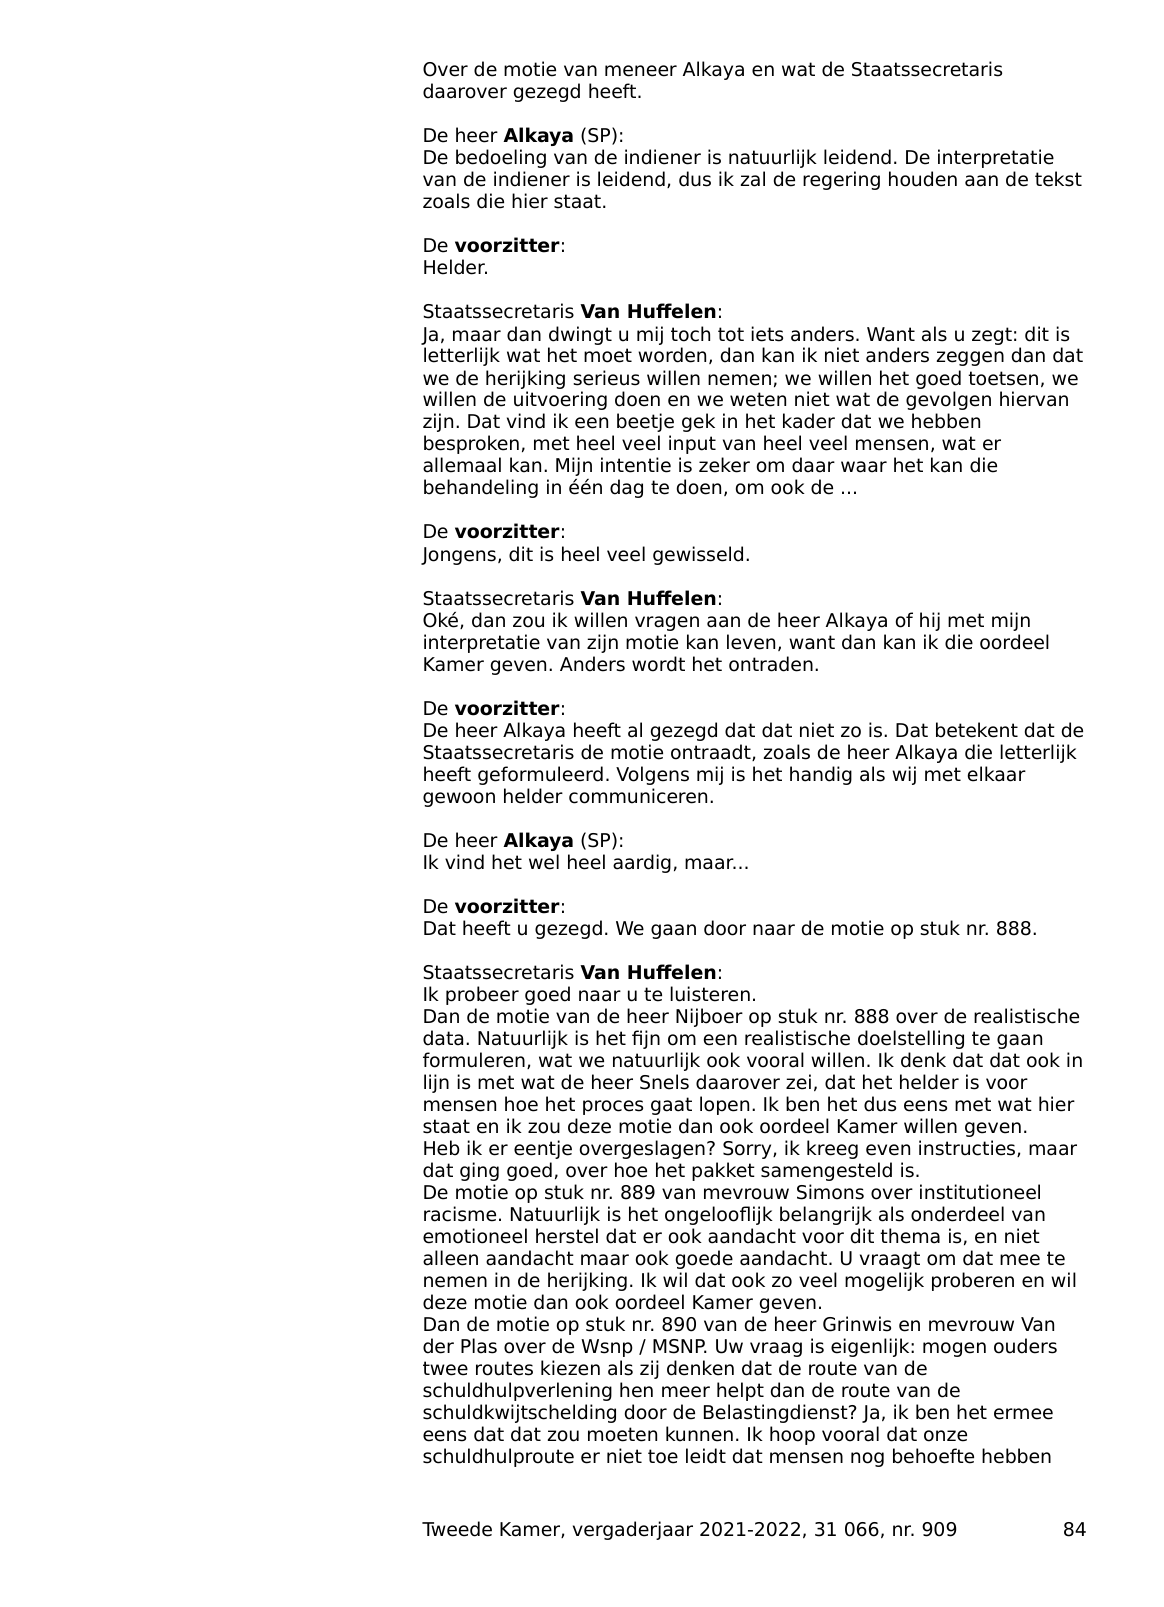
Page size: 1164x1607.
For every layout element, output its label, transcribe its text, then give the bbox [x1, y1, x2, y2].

text Staatssecretaris Van Huffelen: [422, 301, 1087, 323]
text De voorzitter: [422, 235, 1087, 257]
text Dan de motie van de heer Nijboer op stuk nr. 888 over de realistische data. Natuurlijk is het fijn om een realistische doelstelling te gaan formuleren, wat we natuurlijk ook vooral willen. Ik denk dat dat ook in lijn is met wat de heer Snels daarover zei, dat het helder is voor mensen hoe het proces gaat lopen. Ik ben het dus eens met wat hier staat en ik zou deze motie dan ook oordeel Kamer willen geven. [422, 1006, 1087, 1138]
text Ik vind het wel heel aardig, maar... [422, 852, 1087, 874]
text De voorzitter: [422, 896, 1087, 918]
text Staatssecretaris Van Huffelen: [422, 962, 1087, 984]
text Dat heeft u gezegd. We gaan door naar de motie op stuk nr. 888. [422, 918, 1087, 940]
text Helder. [422, 257, 1087, 279]
text Ik probeer goed naar u te luisteren. [422, 984, 1087, 1006]
text Jongens, dit is heel veel gewisseld. [422, 543, 1087, 565]
text De heer Alkaya (SP): [422, 125, 1087, 147]
text Staatssecretaris Van Huffelen: [422, 588, 1087, 609]
text De motie op stuk nr. 889 van mevrouw Simons over institutioneel racisme. Natuurlijk is het ongelooflijk belangrijk als onderdeel van emotioneel herstel dat er ook aandacht voor dit thema is, en niet alleen aandacht maar ook goede aandacht. U vraagt om dat mee te nemen in de herijking. Ik wil dat ook zo veel mogelijk proberen en wil deze motie dan ook oordeel Kamer geven. [422, 1182, 1087, 1314]
text Dan de motie op stuk nr. 890 van de heer Grinwis en mevrouw Van der Plas over de Wsnp / MSNP. Uw vraag is eigenlijk: mogen ouders twee routes kiezen als zij denken dat de route van de schuldhulpverlening hen meer helpt dan de route van de schuldkwijtschelding door de Belastingdienst? Ja, ik ben het ermee eens dat dat zou moeten kunnen. Ik hoop vooral dat onze schuldhulproute er niet toe leidt dat mensen nog behoefte hebben [422, 1314, 1087, 1468]
text Oké, dan zou ik willen vragen aan de heer Alkaya of hij met mijn interpretatie van zijn motie kan leven, want dan kan ik die oordeel Kamer geven. Anders wordt het ontraden. [422, 609, 1087, 676]
text De bedoeling van de indiener is natuurlijk leidend. De interpretatie van de indiener is leidend, dus ik zal de regering houden aan de tekst zoals die hier staat. [422, 147, 1087, 213]
text De heer Alkaya (SP): [422, 830, 1087, 852]
text Ja, maar dan dwingt u mij toch tot iets anders. Want als u zegt: dit is letterlijk wat het moet worden, dan kan ik niet anders zeggen dan dat we de herijking serieus willen nemen; we willen het goed toetsen, we willen de uitvoering doen en we weten niet wat de gevolgen hiervan zijn. Dat vind ik een beetje gek in het kader dat we hebben besproken, met heel veel input van heel veel mensen, wat er allemaal kan. Mijn intentie is zeker om daar waar het kan die behandeling in één dag te doen, om ook de ... [422, 323, 1087, 499]
text Heb ik er eentje overgeslagen? Sorry, ik kreeg even instructies, maar dat ging goed, over hoe het pakket samengesteld is. [422, 1138, 1087, 1182]
text De voorzitter: [422, 698, 1087, 720]
text De heer Alkaya heeft al gezegd dat dat niet zo is. Dat betekent dat de Staatssecretaris de motie ontraadt, zoals de heer Alkaya die letterlijk heeft geformuleerd. Volgens mij is het handig als wij met elkaar gewoon helder communiceren. [422, 720, 1087, 808]
text Over de motie van meneer Alkaya en wat de Staatssecretaris daarover gezegd heeft. [422, 59, 1087, 103]
text De voorzitter: [422, 521, 1087, 543]
